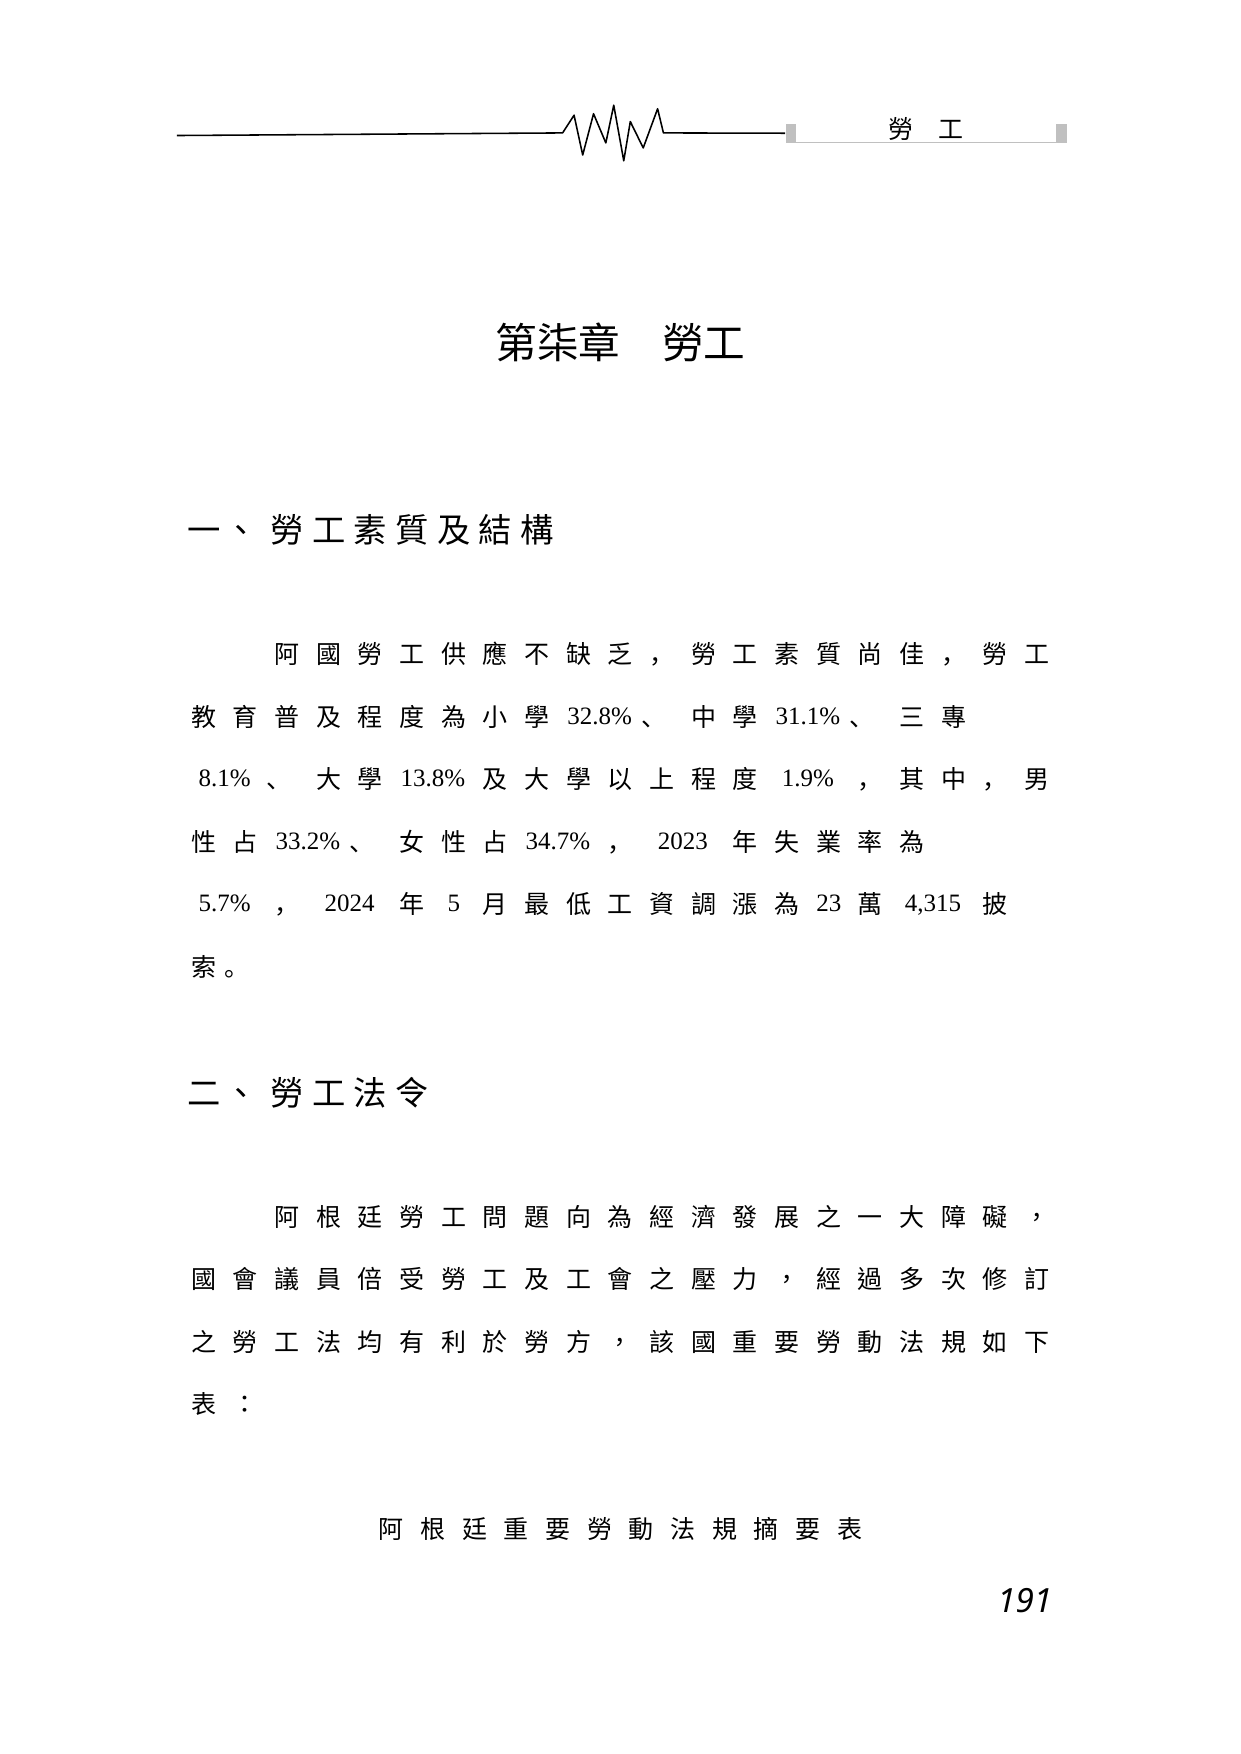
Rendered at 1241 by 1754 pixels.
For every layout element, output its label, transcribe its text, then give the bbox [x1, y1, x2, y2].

text 第柒章 勞工 [183, 299, 1058, 361]
text 阿國勞工供應不缺乏，勞工素質尚佳，勞工教育普及程度為小學32.8%、中學31.1%、三專8.1%、大學13.8%及大學以上程度1.9%，其中，男性占33.2%、女性占34.7%，2023年失業率為5.7%，2024年5月最低工資調漲為23萬4,315披索。 [183, 611, 1058, 986]
text 阿根廷勞工問題向為經濟發展之一大障礙，國會議員倍受勞工及工會之壓力，經過多次修訂之勞工法均有利於勞方，該國重要勞動法規如下表： [183, 1174, 1058, 1424]
text 阿根廷重要勞動法規摘要表 [183, 1486, 1058, 1549]
text 一、勞工素質及結構 [183, 486, 1058, 549]
text 二、勞工法令 [183, 1049, 1058, 1111]
